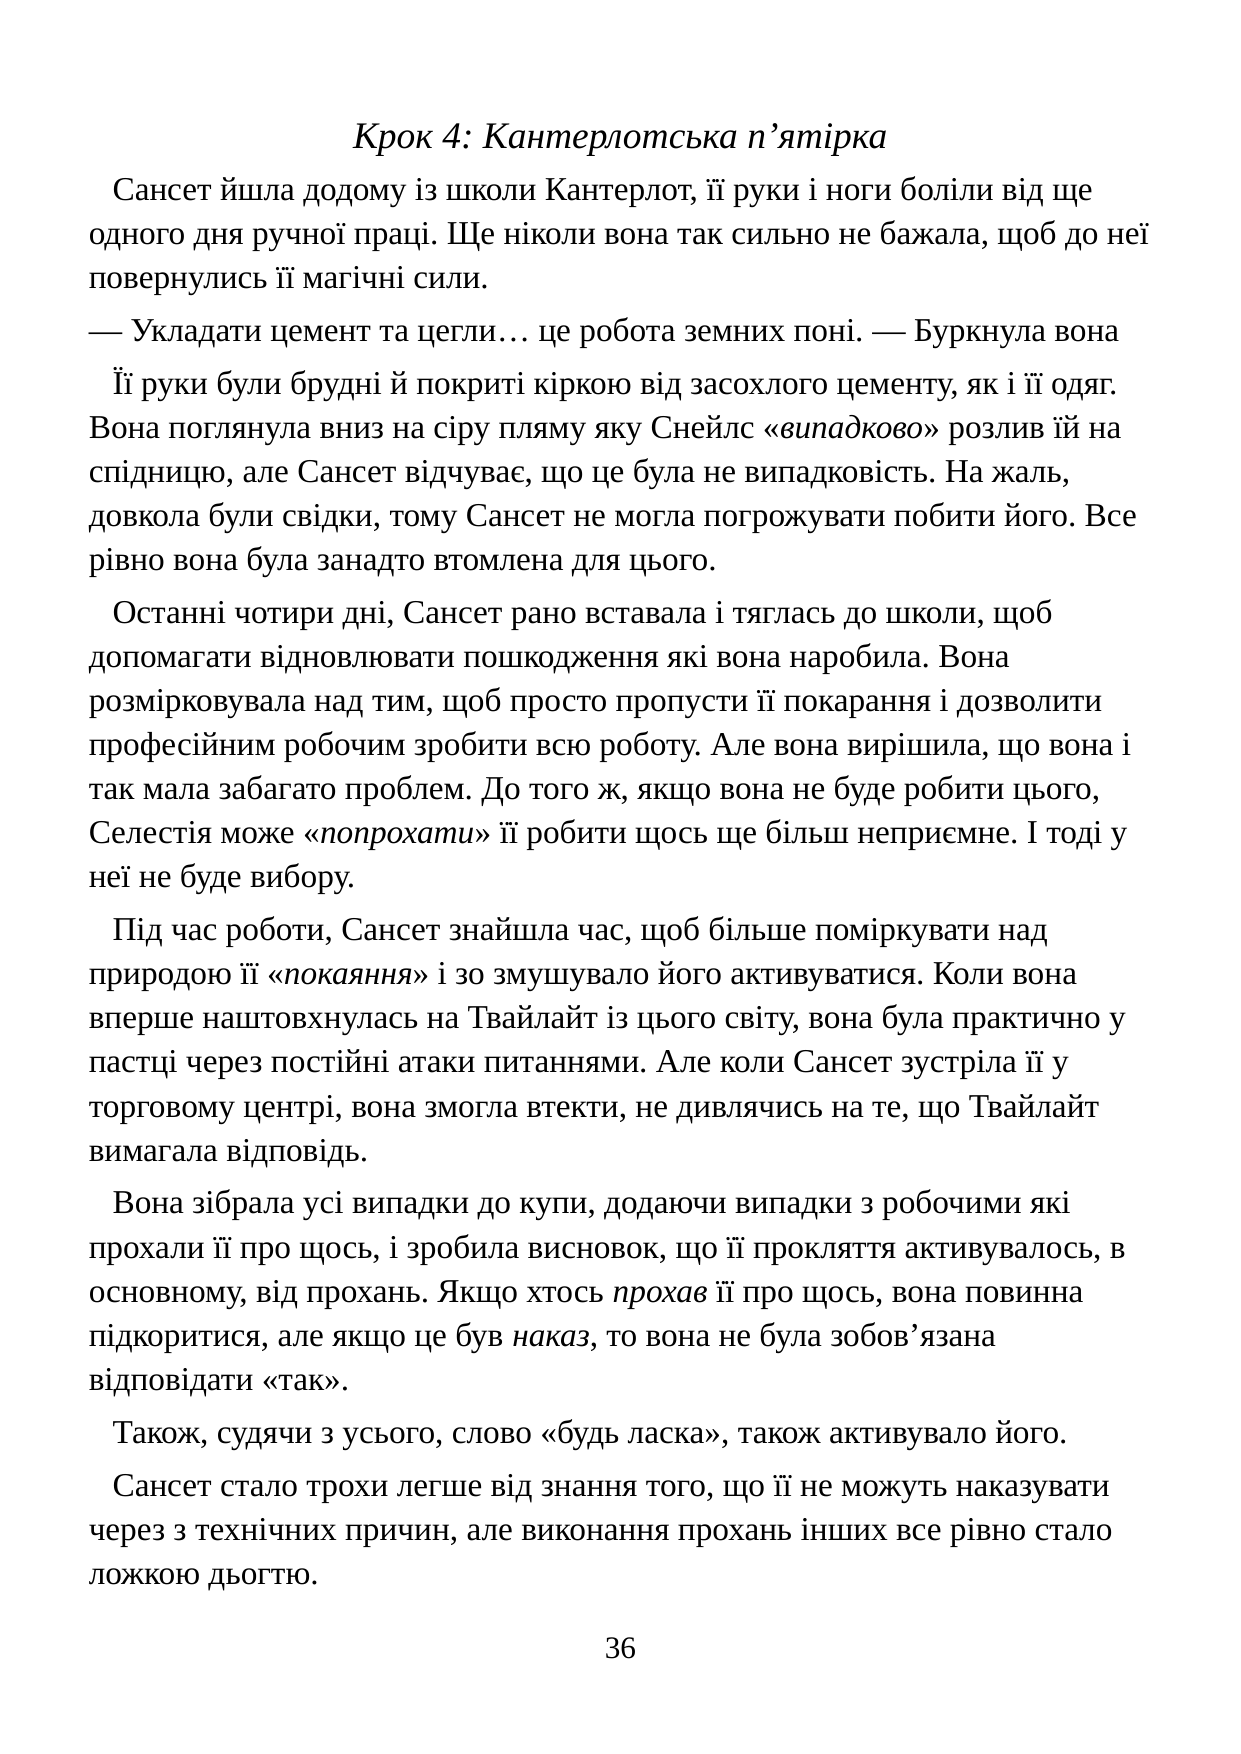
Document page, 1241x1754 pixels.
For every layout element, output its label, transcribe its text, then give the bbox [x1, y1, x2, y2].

text Також, судячи з усього, слово «будь ласка», також активувало його. [88, 1412, 1152, 1450]
text Сансет стало трохи легше від знання того, що її не можуть наказувати через з технічних причин, але виконання прохань інших все рівно стало ложкою дьогтю. [88, 1465, 1152, 1591]
text Останні чотири дні, Сансет рано вставала і тяглась до школи, щоб допомагати відновлювати пошкодження які вона наробила. Вона розмірковувала над тим, щоб просто пропусти її покарання і дозволити професійним робочим зробити всю роботу. Але вона вирішила, що вона і так мала забагато проблем. До того ж, якщо вона не буде робити цього, Селестія може «попрохати» її робити щось ще більш неприємне. І тоді у неї не буде вибору. [88, 592, 1152, 895]
text Сансет йшла додому із школи Кантерлот, її руки і ноги боліли від ще одного дня ручної праці. Ще ніколи вона так сильно не бажала, щоб до неї повернулись її магічні сили. [88, 169, 1152, 296]
subtitle Крок 4: Кантерлотська п’ятірка [88, 113, 1152, 157]
text — Укладати цемент та цегли… це робота земних поні. — Буркнула вона [88, 310, 1152, 348]
text Вона зібрала усі випадки до купи, додаючи випадки з робочими які прохали її про щось, і зробила висновок, що її прокляття активувалось, в основному, від прохань. Якщо хтось прохав її про щось, вона повинна підкоритися, але якщо це був наказ, то вона не була зобов’язана відповідати «так». [88, 1183, 1152, 1397]
text Її руки були брудні й покриті кіркою від засохлого цементу, як і її одяг. Вона поглянула вниз на сіру пляму яку Снейлс «випадково» розлив їй на спідницю, але Сансет відчуває, що це була не випадковість. На жаль, довкола були свідки, тому Сансет не могла погрожувати побити його. Все рівно вона була занадто втомлена для цього. [88, 363, 1152, 578]
text Під час роботи, Сансет знайшла час, щоб більше поміркувати над природою її «покаяння» і зо змушувало його активуватися. Коли вона вперше наштовхнулась на Твайлайт із цього світу, вона була практично у пастці через постійні атаки питаннями. Але коли Сансет зустріла її у торговому центрі, вона змогла втекти, не дивлячись на те, що Твайлайт вимагала відповідь. [88, 909, 1152, 1168]
